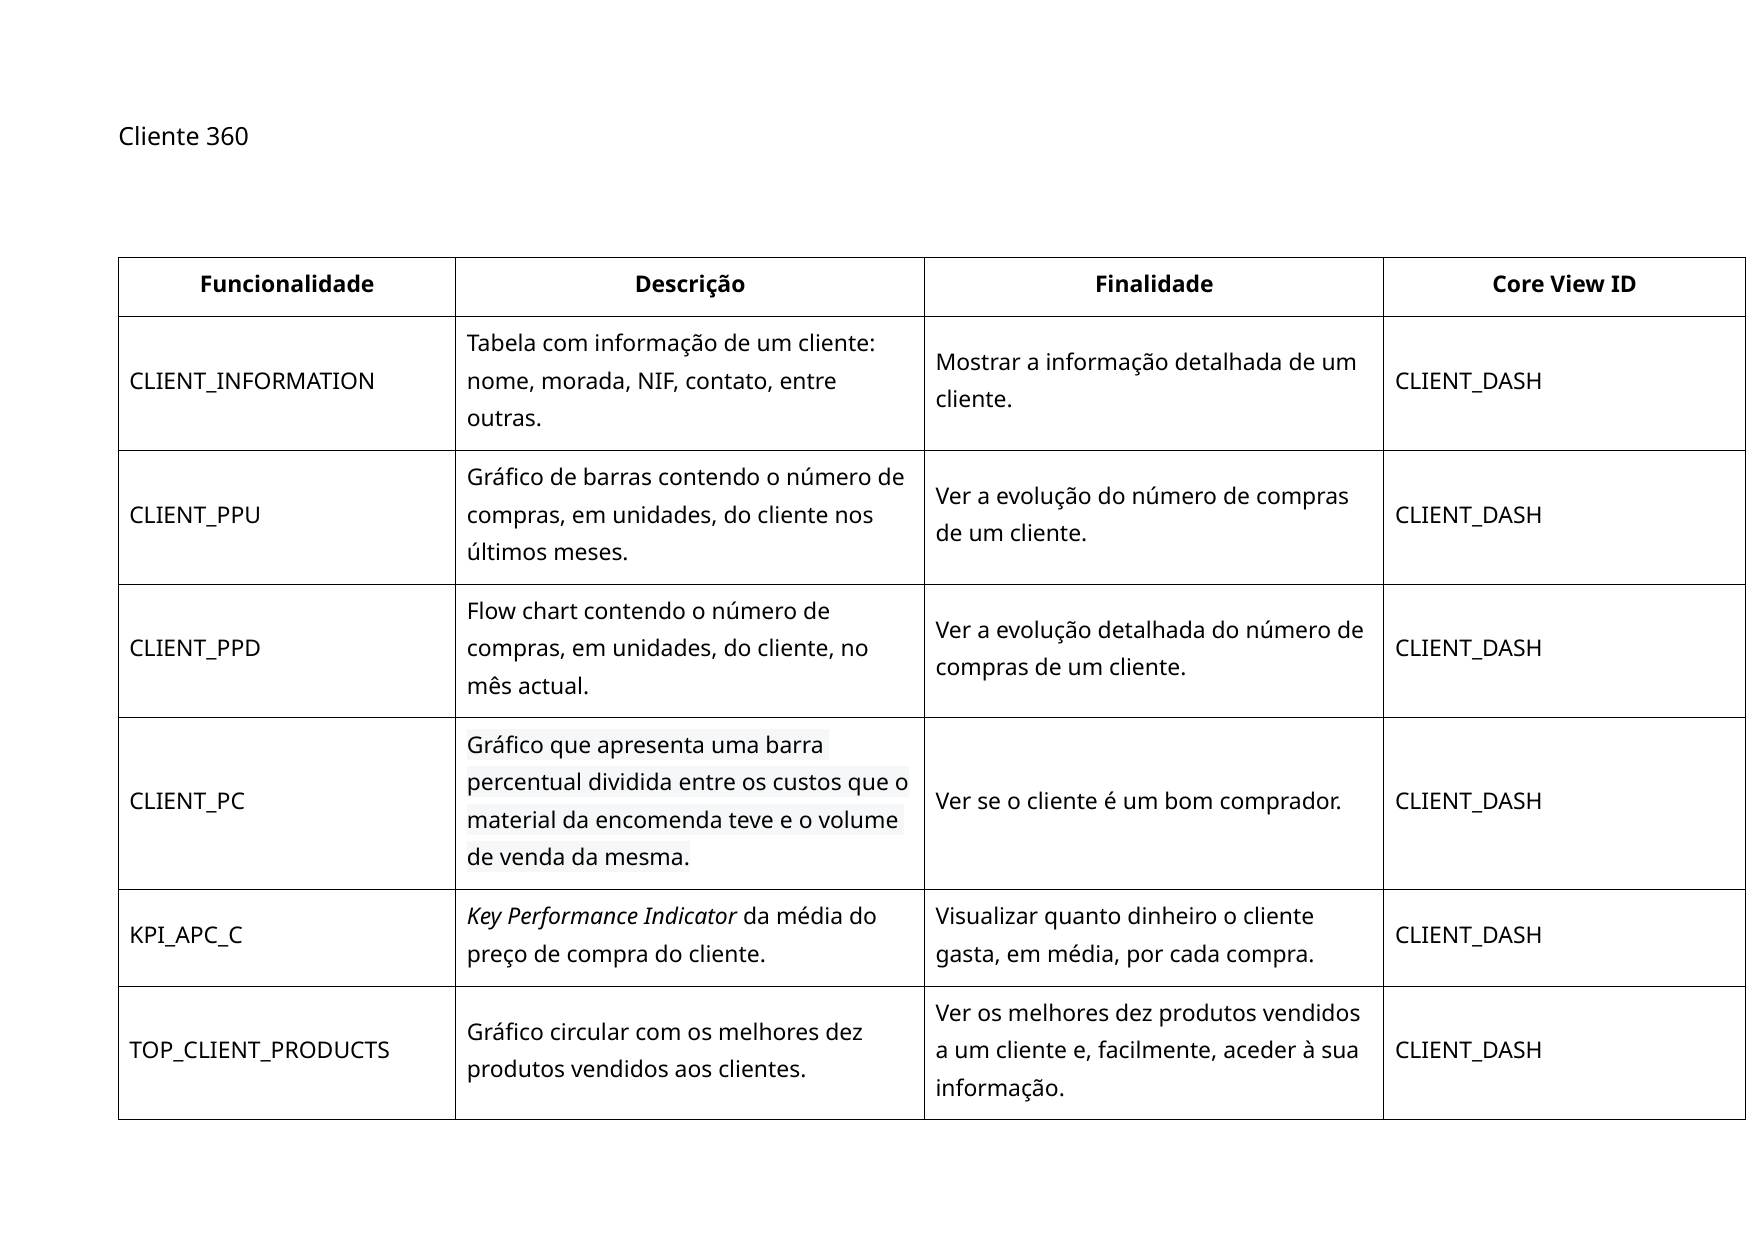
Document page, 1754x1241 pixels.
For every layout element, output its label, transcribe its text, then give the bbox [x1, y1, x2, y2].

table_cell Visualizar quanto dinheiro o cliente gasta, em média, por cada compra. [925, 890, 1383, 986]
table_cell CLIENT_PPD [119, 585, 455, 717]
table_cell CLIENT_DASH [1384, 987, 1745, 1119]
table_cell CLIENT_DASH [1384, 451, 1745, 583]
table_header Core View ID [1384, 258, 1745, 316]
table_cell Ver a evolução do número de compras de um cliente. [925, 451, 1383, 583]
table_cell Ver se o cliente é um bom comprador. [925, 718, 1383, 889]
table_cell Gráfico que apresenta uma barra percentual dividida entre os custos que o material da encomenda teve e o volume de venda da mesma. [456, 718, 924, 889]
table_cell CLIENT_PC [119, 718, 455, 889]
table_header Finalidade [925, 258, 1383, 316]
table_cell CLIENT_DASH [1384, 718, 1745, 889]
table_cell Flow chart contendo o número de compras, em unidades, do cliente, no mês actual. [456, 585, 924, 717]
table_cell Ver a evolução detalhada do número de compras de um cliente. [925, 585, 1383, 717]
table_cell KPI_APC_C [119, 890, 455, 986]
table_cell Key Performance Indicator da média do preço de compra do cliente. [456, 890, 924, 986]
table_header Funcionalidade [119, 258, 455, 316]
table_cell CLIENT_DASH [1384, 585, 1745, 717]
table_cell Ver os melhores dez produtos vendidos a um cliente e, facilmente, aceder à sua informação. [925, 987, 1383, 1119]
table_cell Gráfico de barras contendo o número de compras, em unidades, do cliente nos últimos meses. [456, 451, 924, 583]
table_cell CLIENT_DASH [1384, 317, 1745, 449]
table_header Descrição [456, 258, 924, 316]
table_cell TOP_CLIENT_PRODUCTS [119, 987, 455, 1119]
table_cell CLIENT_PPU [119, 451, 455, 583]
table_cell Mostrar a informação detalhada de um cliente. [925, 317, 1383, 449]
table_cell CLIENT_INFORMATION [119, 317, 455, 449]
table_cell CLIENT_DASH [1384, 890, 1745, 986]
text Cliente 360 [118, 118, 1636, 152]
table_cell Gráfico circular com os melhores dez produtos vendidos aos clientes. [456, 987, 924, 1119]
table_cell Tabela com informação de um cliente: nome, morada, NIF, contato, entre outras. [456, 317, 924, 449]
